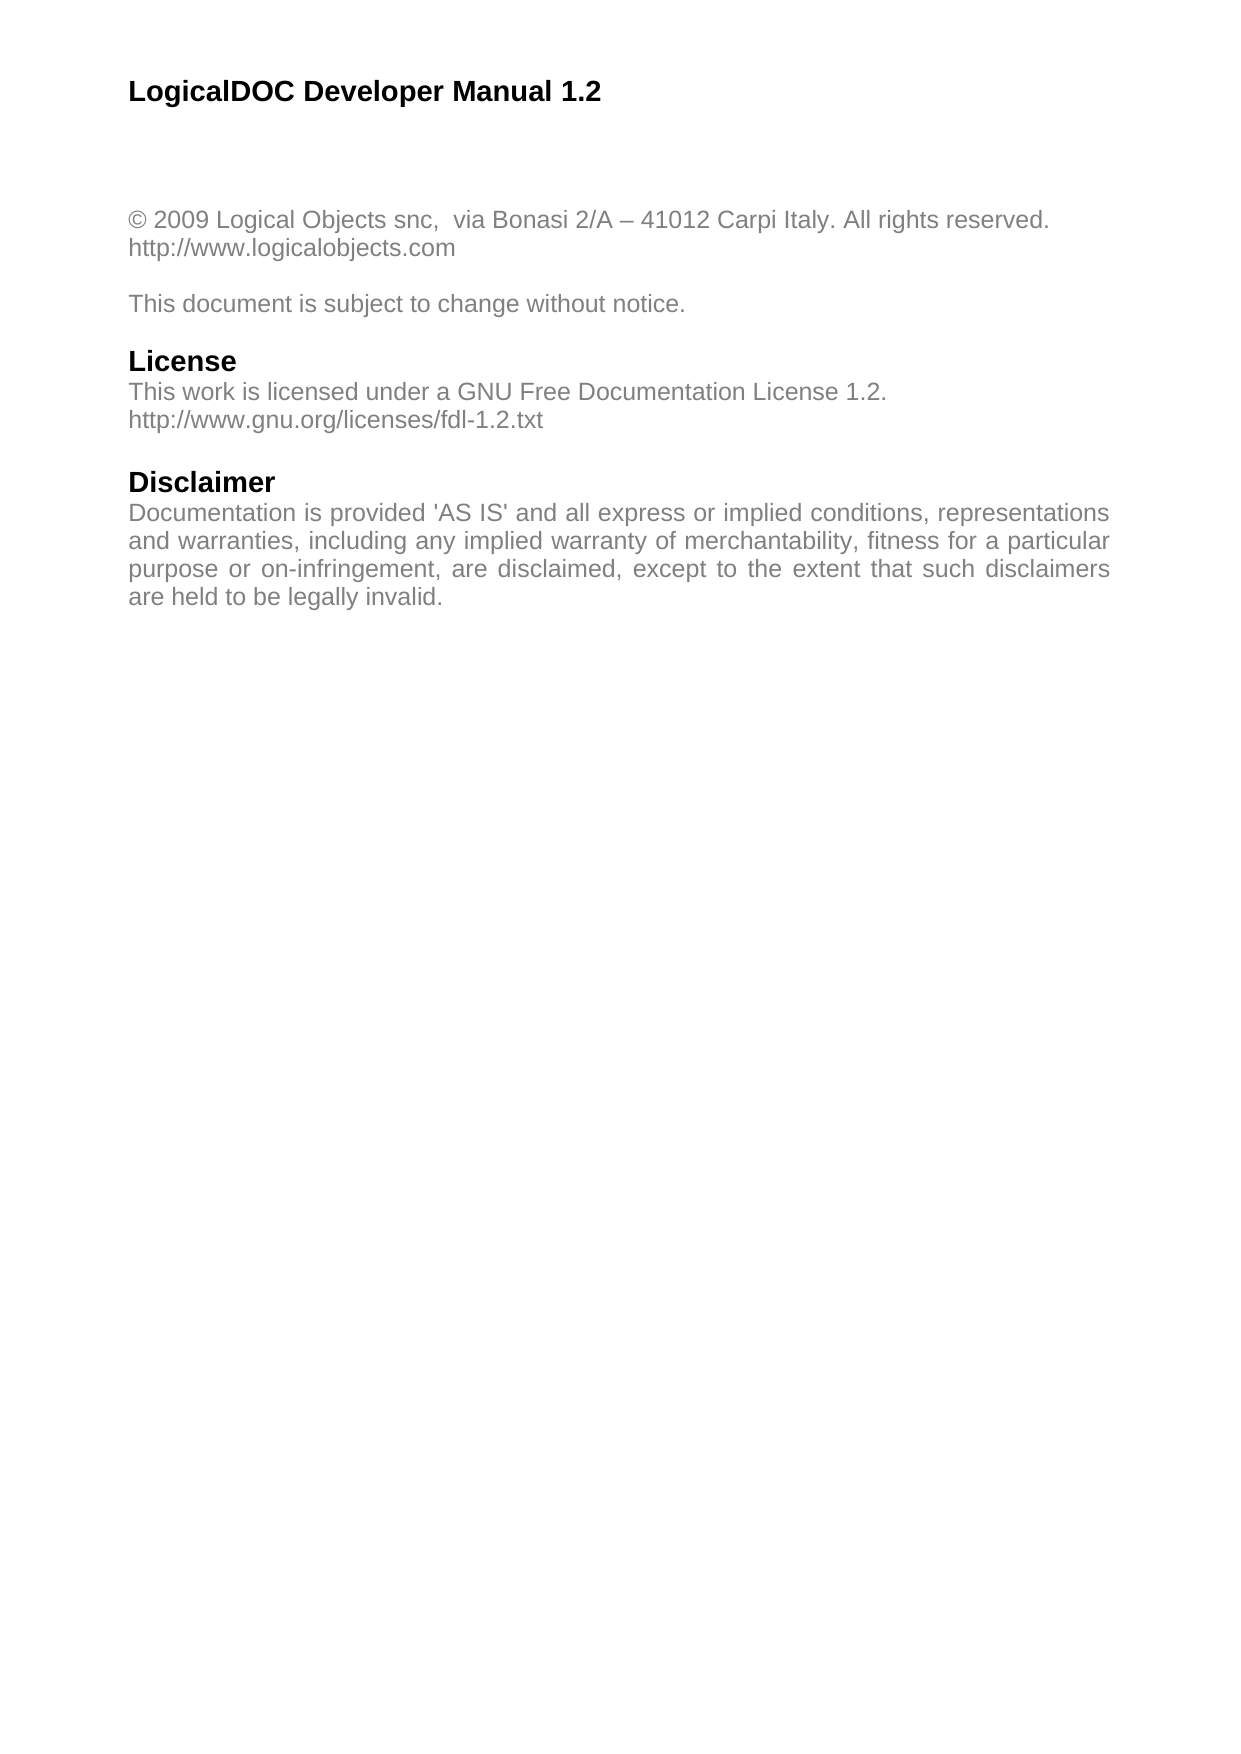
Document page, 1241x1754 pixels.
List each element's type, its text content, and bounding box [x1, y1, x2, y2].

text This work is licensed under a GNU Free Documentation License 1.2. [128, 378, 1112, 406]
text http://www.gnu.org/licenses/fdl-1.2.txt [128, 406, 1112, 434]
text This document is subject to change without notice. [128, 289, 1112, 317]
text © 2009 Logical Objects snc, via Bonasi 2/A – 41012 Carpi Italy. All rights reserved. [128, 206, 1112, 234]
text Documentation is provided 'AS IS' and all express or implied conditions, representations and warranties, including any implied warranty of merchantability, fitness for a particular purpose or on-infringement, are disclaimed, except to the extent that such disclaimers are held to be legally invalid. [128, 499, 1112, 611]
text License [128, 345, 1112, 378]
text Disclaimer [128, 466, 1112, 499]
text http://www.logicalobjects.com [128, 234, 1112, 262]
